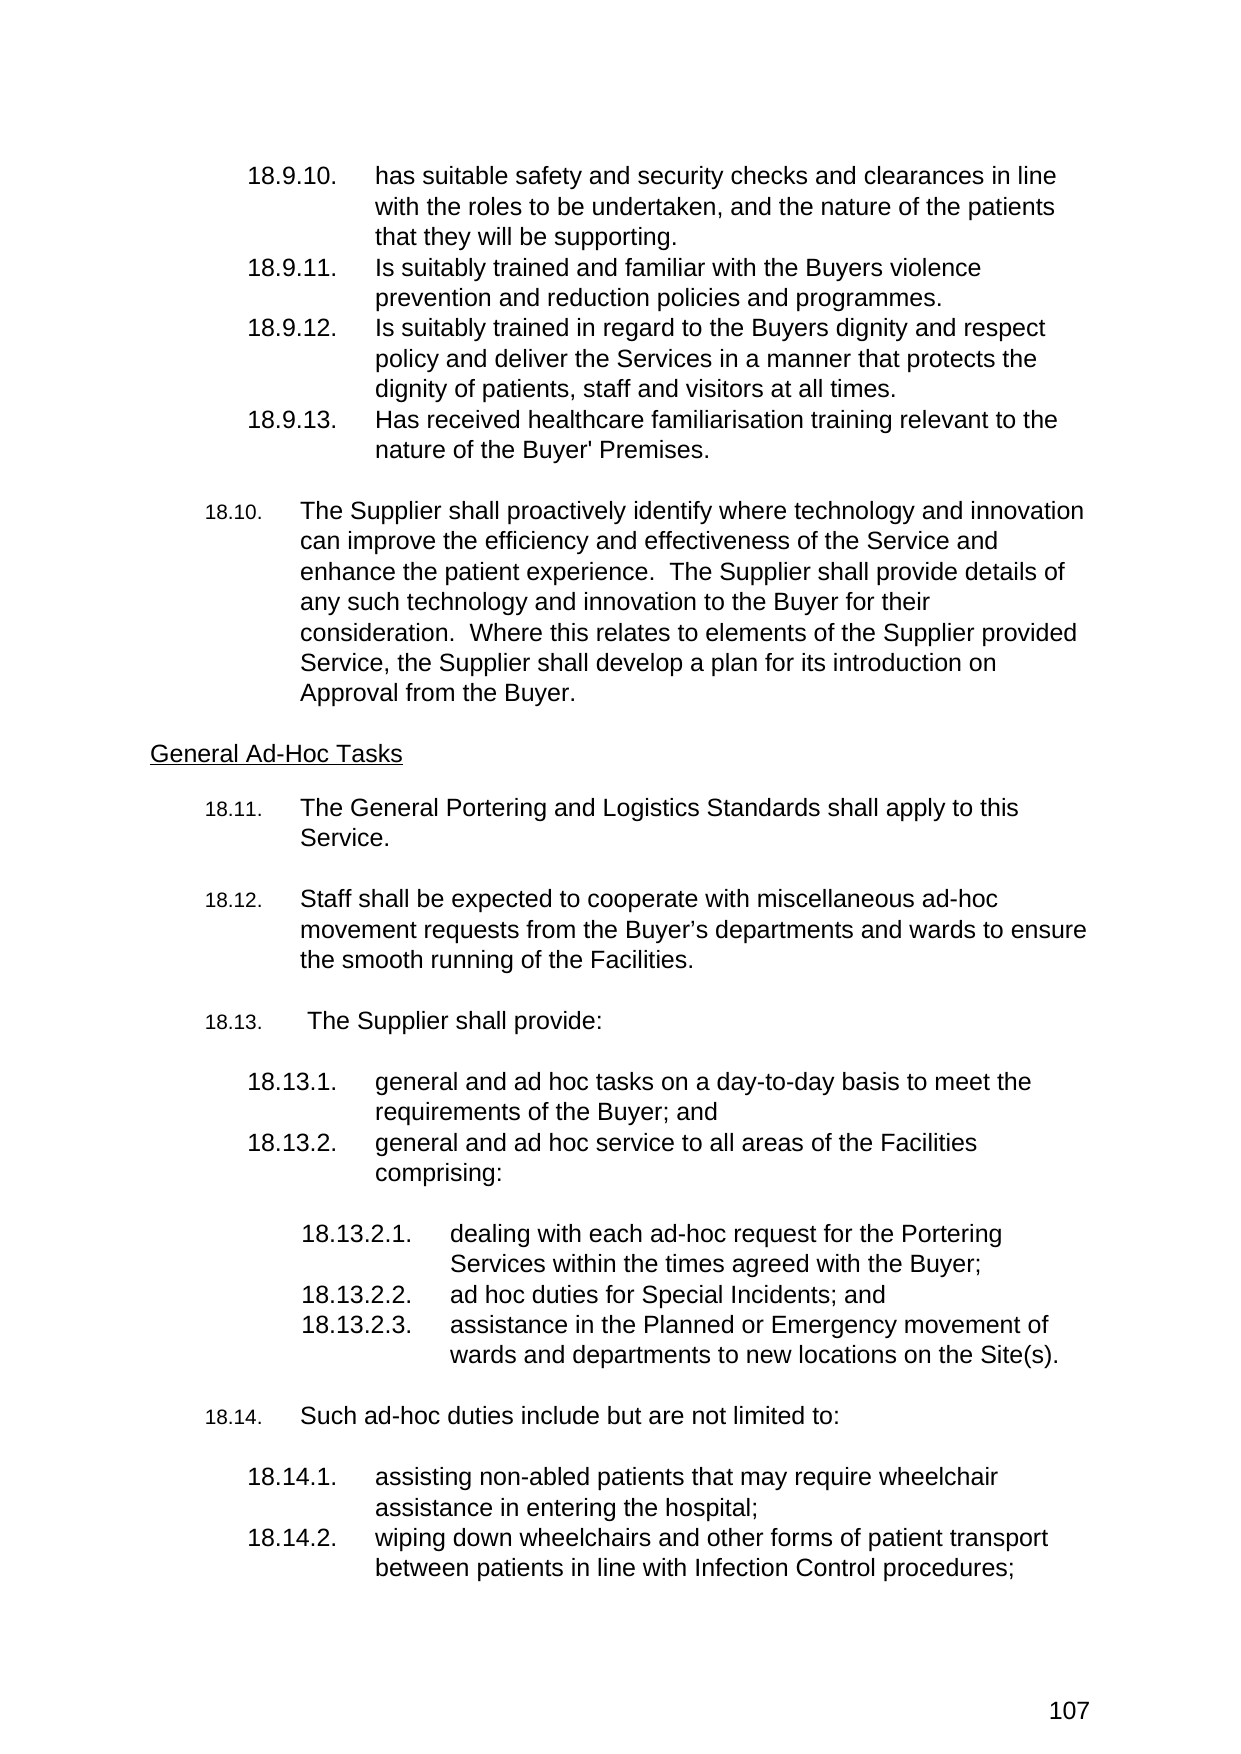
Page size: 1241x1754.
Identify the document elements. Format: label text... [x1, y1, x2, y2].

list Is suitably trained in regard to the Buyers dignity and respect policy and deliver the Services in a manner that protects the dignity of patients, staff and visitors at all times. [337, 313, 1090, 403]
list Is suitably trained and familiar with the Buyers violence prevention and reduction policies and programmes. [337, 252, 1090, 312]
list general and ad hoc service to all areas of the Facilities comprising: [337, 1127, 1090, 1187]
list Staff shall be expected to cooperate with miscellaneous ad-hoc movement requests from the Buyer’s departments and wards to ensure the smooth running of the Facilities. [262, 884, 1090, 974]
list ad hoc duties for Special Incidents; and [412, 1279, 1090, 1308]
list has suitable safety and security checks and clearances in line with the roles to be undertaken, and the nature of the patients that they will be supporting. [337, 161, 1090, 251]
list general and ad hoc tasks on a day-to-day basis to meet the requirements of the Buyer; and [337, 1067, 1090, 1126]
list The Supplier shall provide: [262, 1006, 1090, 1034]
list assisting non-abled patients that may require wheelchair assistance in entering the hospital; [337, 1462, 1090, 1521]
subtitle General Ad-Hoc Tasks [150, 739, 1090, 768]
list The General Portering and Logistics Standards shall apply to this Service. [262, 793, 1090, 852]
list assistance in the Planned or Emergency movement of wards and departments to new locations on the Site(s). [412, 1310, 1090, 1369]
list Has received healthcare familiarisation training relevant to the nature of the Buyer' Premises. [337, 404, 1090, 464]
list The Supplier shall proactively identify where technology and innovation can improve the efficiency and effectiveness of the Service and enhance the patient experience. The Supplier shall provide details of any such technology and innovation to the Buyer for their consideration. Where this relates to elements of the Supplier provided Service, the Supplier shall develop a plan for its introduction on Approval from the Buyer. [262, 496, 1090, 707]
list Such ad-hoc duties include but are not limited to: [262, 1401, 1090, 1430]
list dealing with each ad-hoc request for the Portering Services within the times agreed with the Buyer; [412, 1219, 1090, 1278]
list wiping down wheelchairs and other forms of patient transport between patients in line with Infection Control procedures; [337, 1523, 1090, 1582]
